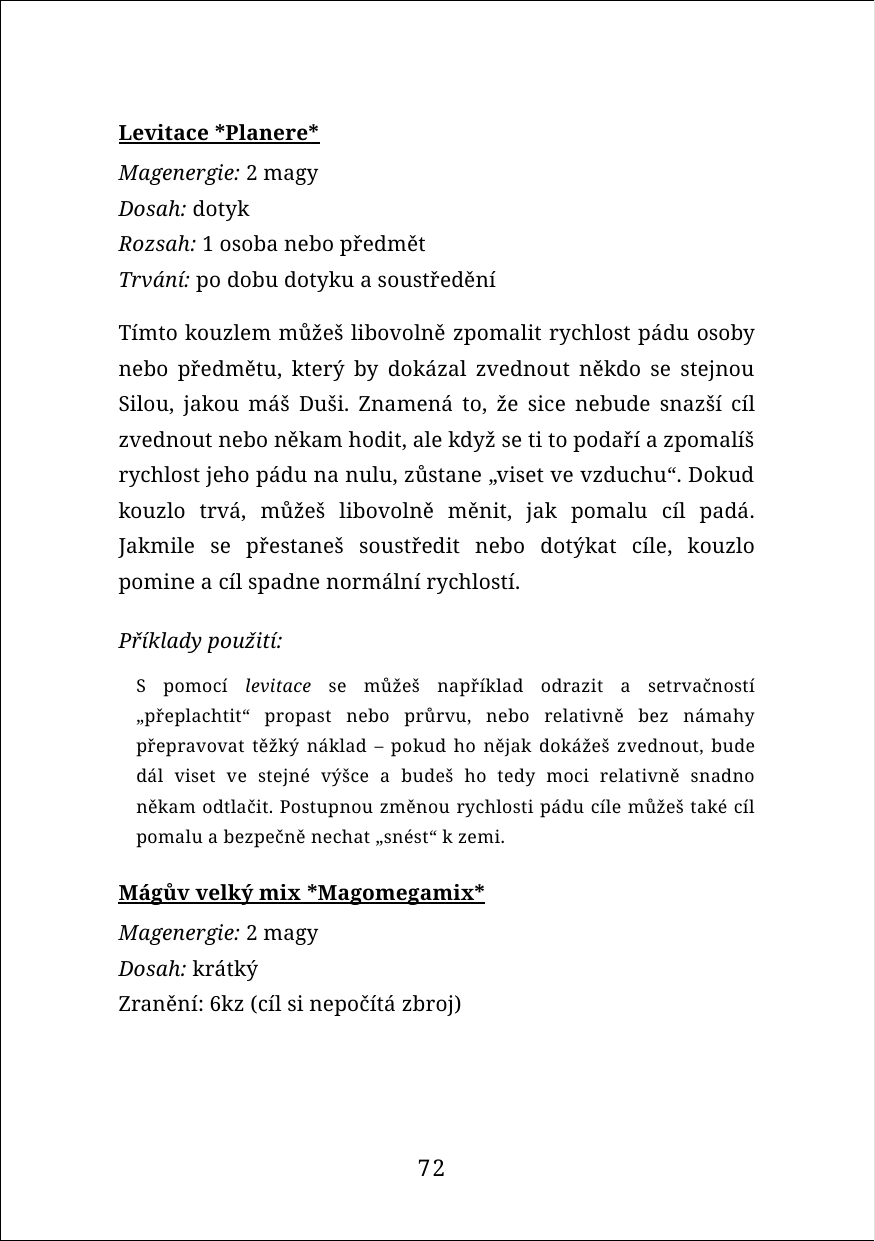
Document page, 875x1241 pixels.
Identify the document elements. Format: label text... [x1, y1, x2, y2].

text Magenergie: 2 magy Dosah: dotyk Rozsah: 1 osoba nebo předmět Trvání: po dobu dotyku a soustředění [118, 158, 756, 293]
text Tímto kouzlem můžeš libovolně zpomalit rychlost pádu osoby nebo předmětu, který by dokázal zvednout někdo se stejnou Silou, jakou máš Duši. Znamená to, že sice nebude snazší cíl zvednout nebo někam hodit, ale když se ti to podaří a zpomalíš rychlost jeho pádu na nulu, zůstane „viset ve vzduchu“. Dokud kouzlo trvá, můžeš libovolně měnit, jak pomalu cíl padá. Jakmile se přestaneš soustředit nebo dotýkat cíle, kouzlo pomine a cíl spadne normální rychlostí. [118, 318, 756, 595]
text S pomocí levitace se můžeš například odrazit a setrvačností „přeplachtit“ propast nebo průrvu, nebo relativně bez námahy přepravovat těžký náklad – pokud ho nějak dokážeš zvednout, bude dál viset ve stejné výšce a budeš ho tedy moci relativně snadno někam odtlačit. Postupnou změnou rychlosti pádu cíle můžeš také cíl pomalu a bezpečně nechat „snést“ k zemi. [136, 673, 756, 848]
subtitle Mágův velký mix *Magomegamix* [118, 878, 756, 907]
text Příklady použití: [118, 626, 756, 654]
subtitle Levitace *Planere* [118, 118, 756, 147]
text Magenergie: 2 magy Dosah: krátký Zranění: 6kz (cíl si nepočítá zbroj) [118, 918, 756, 1018]
